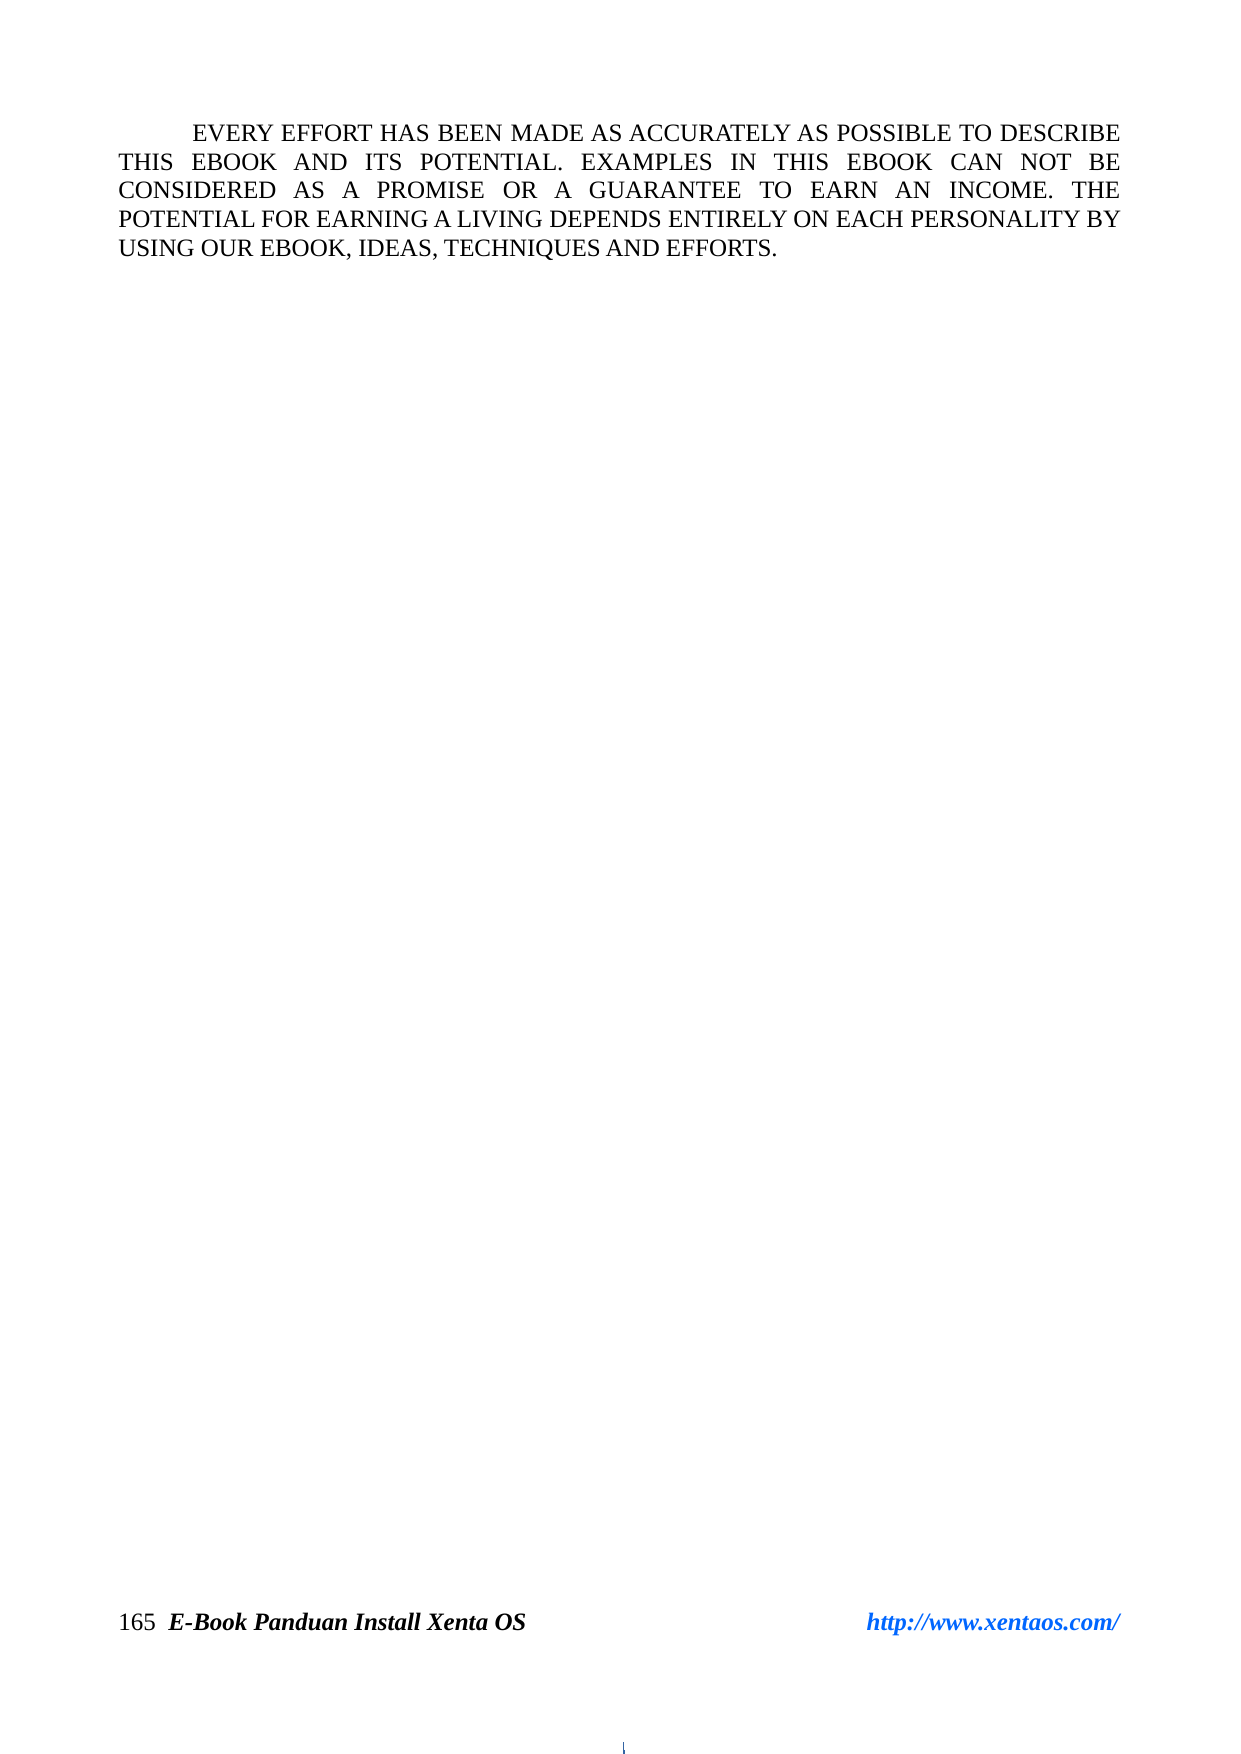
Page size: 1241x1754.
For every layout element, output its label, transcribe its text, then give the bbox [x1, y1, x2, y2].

text EVERY EFFORT HAS BEEN MADE AS ACCURATELY AS POSSIBLE TO DESCRIBE THIS EBOOK AND ITS POTENTIAL. EXAMPLES IN THIS EBOOK CAN NOT BE CONSIDERED AS A PROMISE OR A GUARANTEE TO EARN AN INCOME. THE POTENTIAL FOR EARNING A LIVING DEPENDS ENTIRELY ON EACH PERSONALITY BY USING OUR EBOOK, IDEAS, TECHNIQUES AND EFFORTS. [118, 118, 1122, 262]
